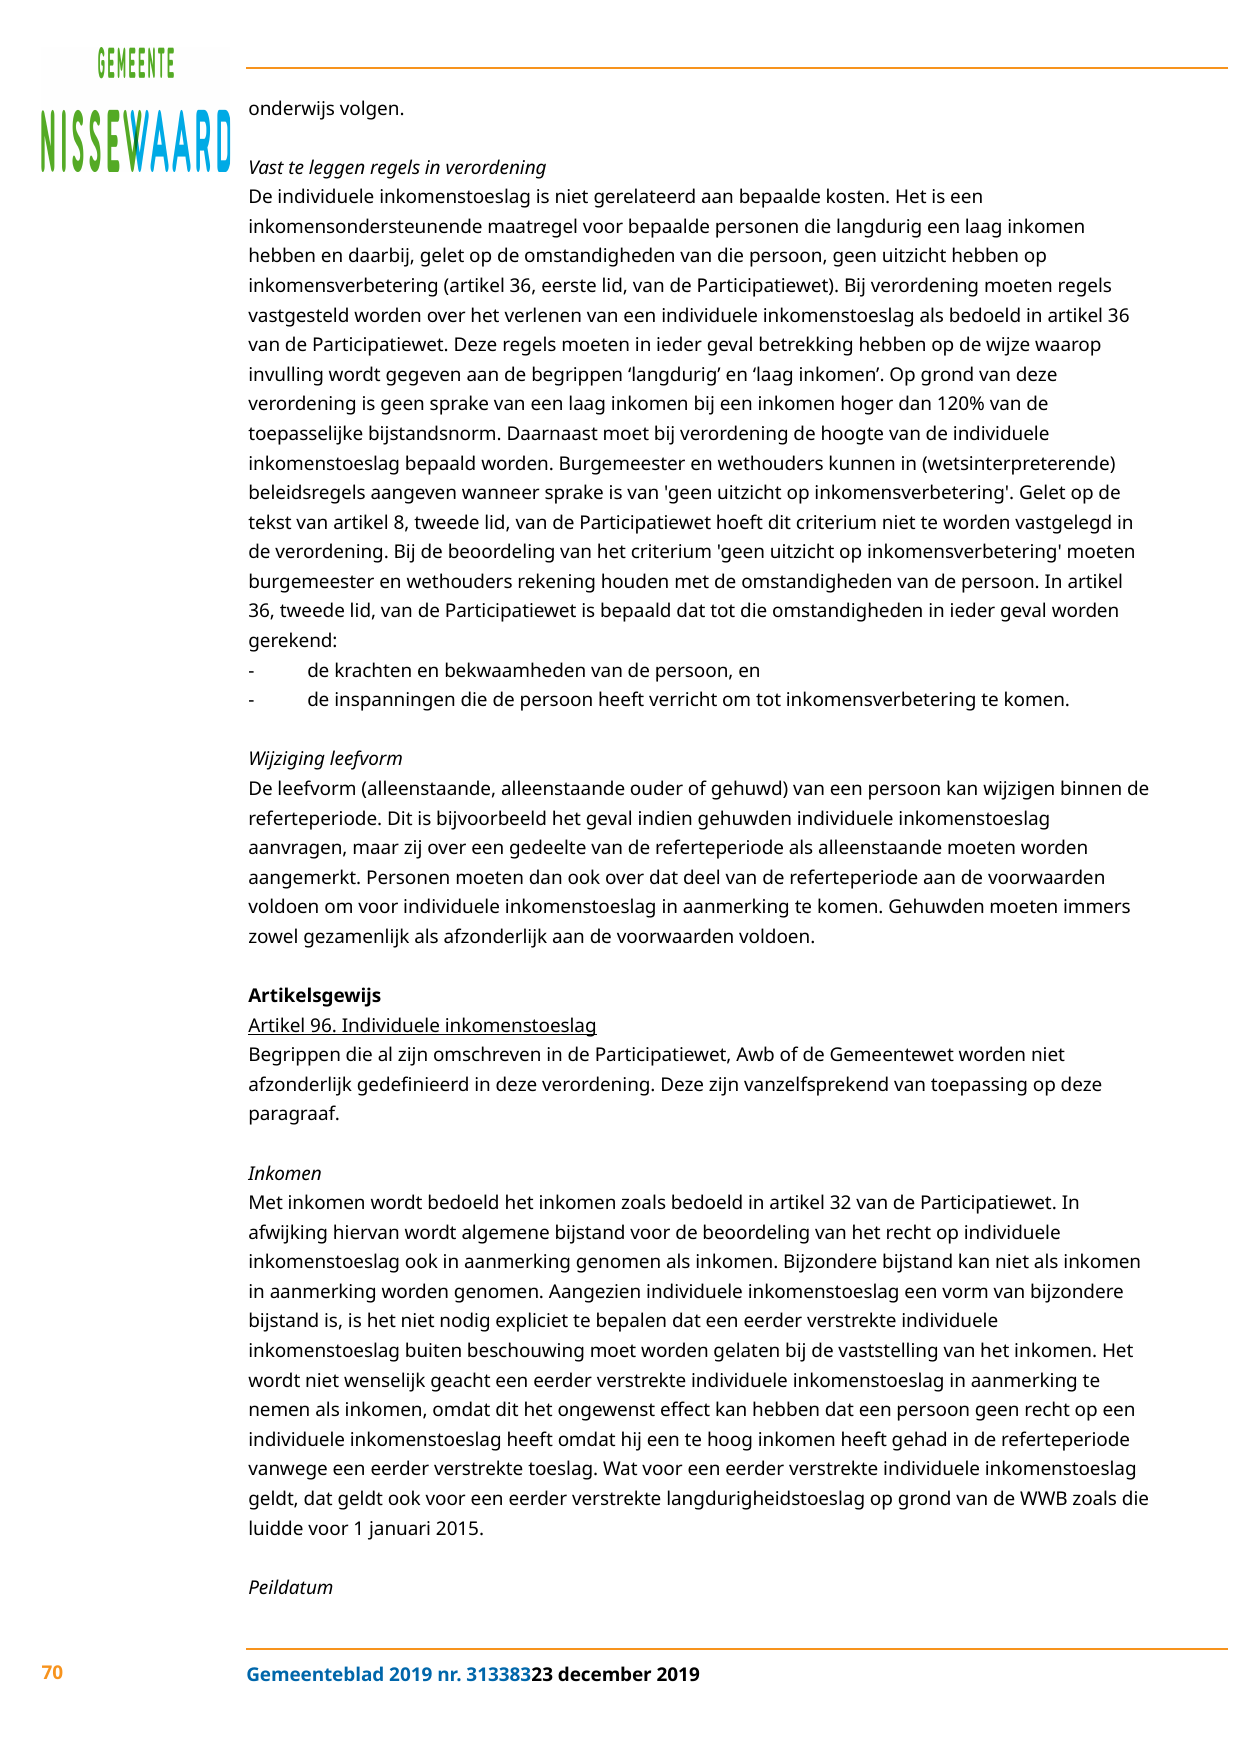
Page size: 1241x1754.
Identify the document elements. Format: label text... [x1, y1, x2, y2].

text Inkomen [248, 1160, 1152, 1186]
picture [176, 157, 187, 172]
text Artikel 96. Individuele inkomenstoeslag [248, 1012, 1152, 1038]
text Artikelsgewijs [248, 982, 1152, 1008]
picture [201, 122, 206, 138]
text Met inkomen wordt bedoeld het inkomen zoals bedoeld in artikel 32 van de Participatiewet. In afwijking hiervan wordt algemene bijstand voor de beoordeling van het recht op individuele inkomenstoeslag ook in aanmerking genomen als inkomen. Bijzondere bijstand kan niet als inkomen in aanmerking worden genomen. Aangezien individuele inkomenstoeslag een vorm van bijzondere bijstand is, is het niet nodig expliciet te bepalen dat een eerder verstrekte individuele inkomenstoeslag buiten beschouwing moet worden gelaten bij de vaststelling van het inkomen. Het wordt niet wenselijk geacht een eerder verstrekte individuele inkomenstoeslag in aanmerking te nemen als inkomen, omdat dit het ongewenst effect kan hebben dat een persoon geen recht op een individuele inkomenstoeslag heeft omdat hij een te hoog inkomen heeft gehad in de referteperiode vanwege een eerder verstrekte toeslag. Wat voor een eerder verstrekte individuele inkomenstoeslag geldt, dat geldt ook voor een eerder verstrekte langdurigheidstoeslag op grond van de WWB zoals die luidde voor 1 januari 2015. [248, 1189, 1152, 1541]
picture [154, 157, 165, 172]
text Peildatum [248, 1574, 1152, 1600]
picture [200, 151, 206, 172]
picture [41, 47, 231, 172]
text Begrippen die al zijn omschreven in de Participatiewet, Awb of de Gemeentewet worden niet afzonderlijk gedefinieerd in deze verordening. Deze zijn vanzelfsprekend van toepassing op deze paragraaf. [248, 1041, 1152, 1126]
text De individuele inkomenstoeslag is niet gerelateerd aan bepaalde kosten. Het is een inkomensondersteunende maatregel voor bepaalde personen die langdurig een laag inkomen hebben en daarbij, gelet op de omstandigheden van die persoon, geen uitzicht hebben op inkomensverbetering (artikel 36, eerste lid, van de Participatiewet). Bij verordening moeten regels vastgesteld worden over het verlenen van een individuele inkomenstoeslag als bedoeld in artikel 36 van de Participatiewet. Deze regels moeten in ieder geval betrekking hebben op de wijze waarop invulling wordt gegeven aan de begrippen ‘langdurig’ en ‘laag inkomen’. Op grond van deze verordening is geen sprake van een laag inkomen bij een inkomen hoger dan 120% van de toepasselijke bijstandsnorm. Daarnaast moet bij verordening de hoogte van de individuele inkomenstoeslag bepaald worden. Burgemeester en wethouders kunnen in (wetsinterpreterende) beleidsregels aangeven wanneer sprake is van 'geen uitzicht op inkomensverbetering'. Gelet op de tekst van artikel 8, tweede lid, van de Participatiewet hoeft dit criterium niet te worden vastgelegd in de verordening. Bij de beoordeling van het criterium 'geen uitzicht op inkomensverbetering' moeten burgemeester en wethouders rekening houden met de omstandigheden van de persoon. In artikel 36, tweede lid, van de Participatiewet is bepaald dat tot die omstandigheden in ieder geval worden gerekend: [248, 183, 1152, 653]
text De leefvorm (alleenstaande, alleenstaande ouder of gehuwd) van een persoon kan wijzigen binnen de referteperiode. Dit is bijvoorbeeld het geval indien gehuwden individuele inkomenstoeslag aanvragen, maar zij over een gedeelte van de referteperiode als alleenstaande moeten worden aangemerkt. Personen moeten dan ook over dat deel van de referteperiode aan de voorwaarden voldoen om voor individuele inkomenstoeslag in aanmerking te komen. Gehuwden moeten immers zowel gezamenlijk als afzonderlijk aan de voorwaarden voldoen. [248, 775, 1152, 949]
picture [222, 122, 227, 160]
list de krachten en bekwaamheden van de persoon, en [248, 657, 1152, 683]
text onderwijs volgen. [248, 95, 1152, 121]
list de inspanningen die de persoon heeft verricht om tot inkomensverbetering te komen. [248, 686, 1152, 712]
text Vast te leggen regels in verordening [248, 154, 1152, 180]
text Wijziging leefvorm [248, 746, 1152, 771]
